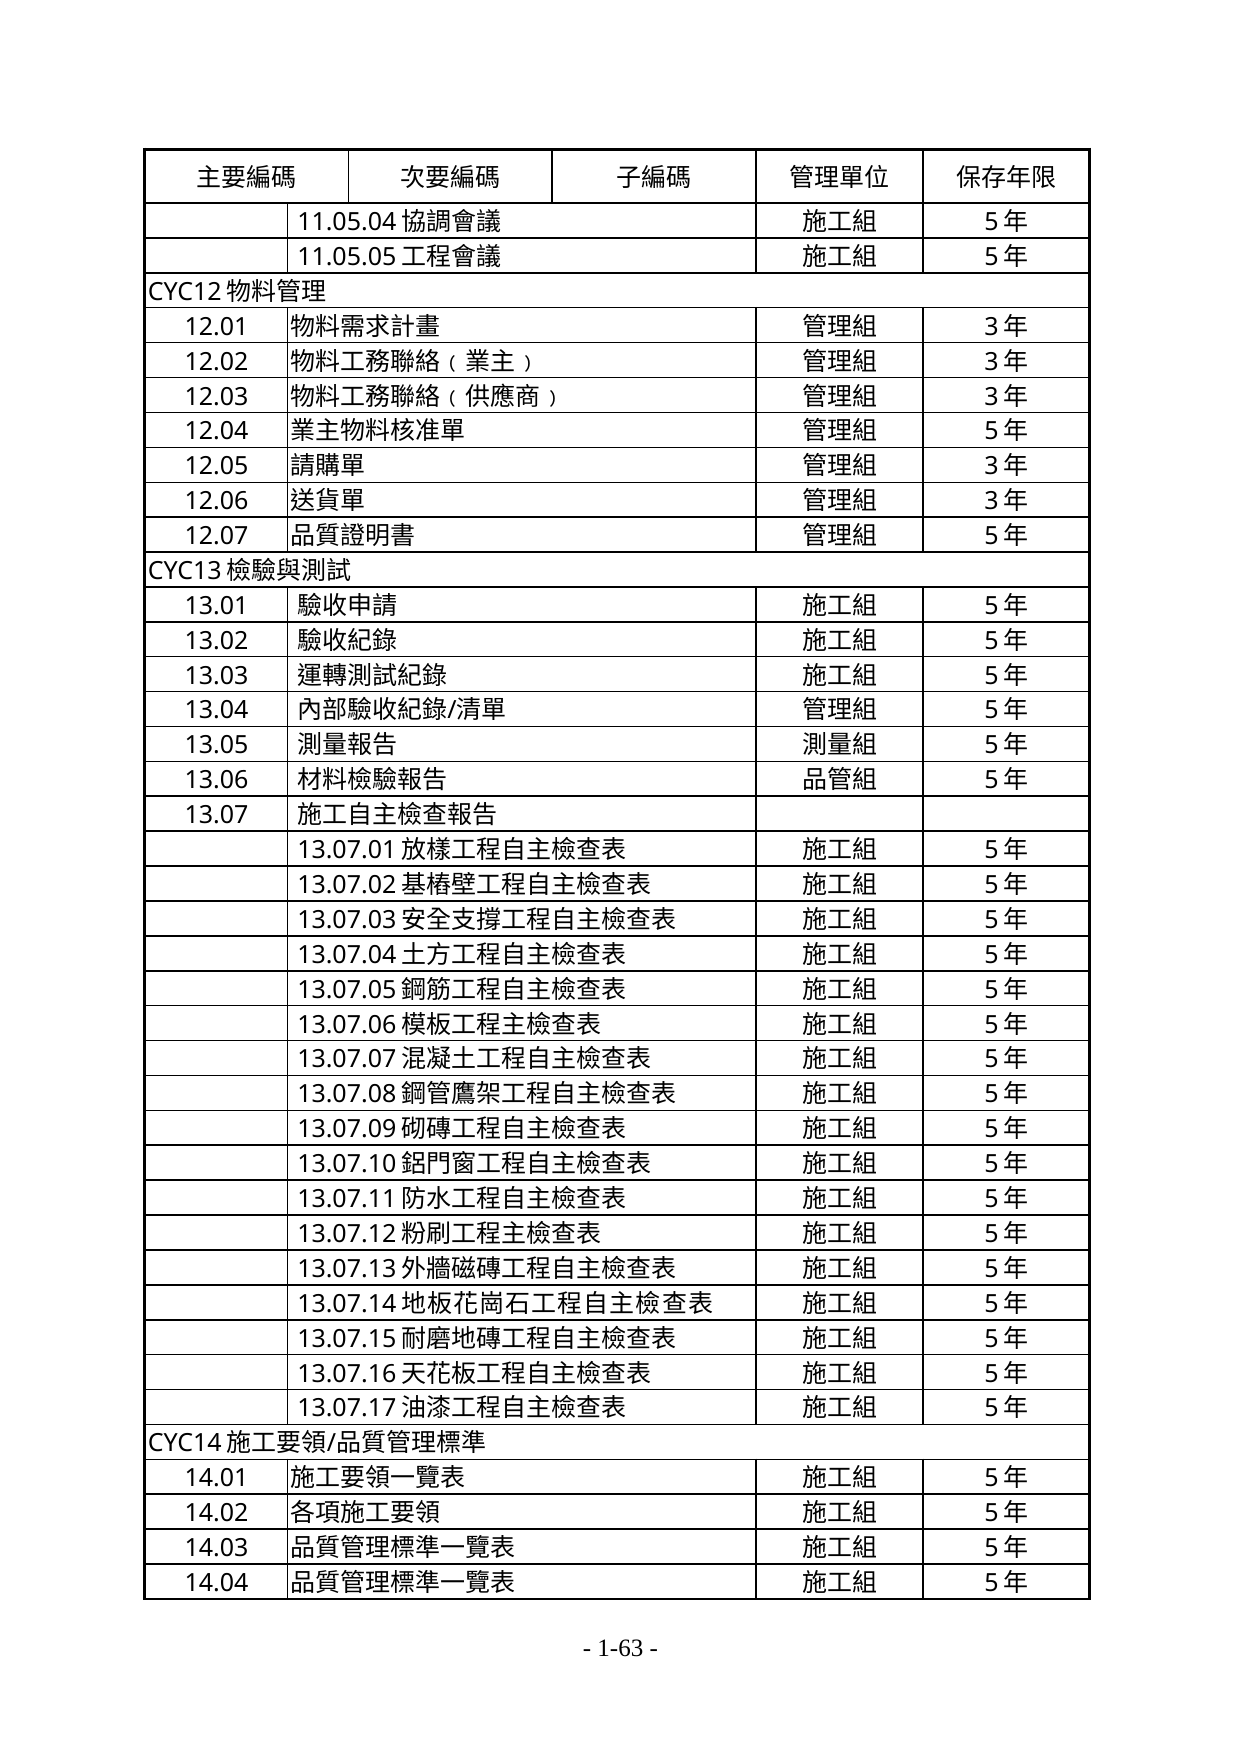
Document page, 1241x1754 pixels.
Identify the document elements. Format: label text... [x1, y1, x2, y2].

table_cell 施工組 [757, 1321, 922, 1354]
table_cell 5年 [924, 902, 1088, 935]
table_cell 12.07 [146, 518, 287, 551]
table_cell 5年 [924, 1146, 1088, 1179]
table_header 保存年限 [924, 151, 1088, 202]
table_cell 5年 [924, 1041, 1088, 1074]
table_cell 驗收申請 [288, 588, 755, 621]
table_cell 物料需求計畫 [288, 308, 755, 342]
table_cell 14.01 [146, 1460, 287, 1493]
table_cell 13.07.07混凝土工程自主檢查表 [288, 1041, 755, 1074]
table_cell 測量報告 [288, 727, 755, 761]
table_cell 13.07.11防水工程自主檢查表 [288, 1181, 755, 1214]
table_cell 11.05.05工程會議 [288, 239, 755, 272]
table_cell 施工組 [757, 1565, 922, 1598]
table_cell 12.01 [146, 308, 287, 342]
table_cell 13.07.12粉刷工程主檢查表 [288, 1216, 755, 1249]
table_cell [146, 1146, 287, 1179]
table_cell 請購單 [288, 448, 755, 481]
table_cell CYC12物料管理 [146, 274, 1088, 307]
table_cell 13.03 [146, 657, 287, 691]
table_cell [146, 832, 287, 865]
table_cell 物料工務聯絡﹙業主﹚ [288, 343, 755, 377]
table_cell 施工要領一覽表 [288, 1460, 755, 1493]
table_cell [146, 1390, 287, 1423]
table_cell 3年 [924, 448, 1088, 481]
table_cell 5年 [924, 1076, 1088, 1109]
table_cell 13.07.01放樣工程自主檢查表 [288, 832, 755, 865]
table_cell 11.05.04協調會議 [288, 204, 755, 237]
table_cell 施工組 [757, 1495, 922, 1528]
table_cell [146, 1286, 287, 1319]
table_cell 13.01 [146, 588, 287, 621]
table_cell CYC13檢驗與測試 [146, 553, 1088, 586]
table_cell 5年 [924, 1286, 1088, 1319]
table_cell [146, 1076, 287, 1109]
table_cell 施工組 [757, 239, 922, 272]
table_cell 施工組 [757, 1041, 922, 1074]
table_cell 13.07.13外牆磁磚工程自主檢查表 [288, 1251, 755, 1284]
table_cell 13.04 [146, 692, 287, 726]
table_cell 3年 [924, 308, 1088, 342]
table_cell 5年 [924, 1111, 1088, 1144]
table_cell 13.07.14地板花崗石工程自主檢查表 [288, 1286, 755, 1319]
table_cell 品管組 [757, 762, 922, 795]
table_cell 品質管理標準一覽表 [288, 1530, 755, 1563]
table_cell [146, 1216, 287, 1249]
table_header 管理單位 [757, 151, 922, 202]
table_cell 3年 [924, 378, 1088, 412]
table_cell 施工組 [757, 867, 922, 900]
table_cell 施工組 [757, 657, 922, 691]
table_cell [146, 1321, 287, 1354]
table_cell 施工組 [757, 1111, 922, 1144]
table_header 次要編碼 [349, 151, 551, 202]
table_cell 5年 [924, 1006, 1088, 1040]
table_cell 13.07.06模板工程主檢查表 [288, 1006, 755, 1040]
table_cell 施工組 [757, 902, 922, 935]
table_cell 5年 [924, 623, 1088, 656]
table_cell 13.07.15耐磨地磚工程自主檢查表 [288, 1321, 755, 1354]
table_cell 施工組 [757, 1390, 922, 1423]
table_cell 施工組 [757, 972, 922, 1005]
table_cell [146, 239, 287, 272]
table_cell 測量組 [757, 727, 922, 761]
table_cell [757, 797, 922, 830]
table_cell 13.07.08鋼管鷹架工程自主檢查表 [288, 1076, 755, 1109]
table_cell 13.07 [146, 797, 287, 830]
table_cell 13.06 [146, 762, 287, 795]
table_cell 13.05 [146, 727, 287, 761]
table_cell 13.07.16天花板工程自主檢查表 [288, 1355, 755, 1389]
table_cell [146, 1181, 287, 1214]
table_cell 施工組 [757, 832, 922, 865]
table_cell 5年 [924, 1390, 1088, 1423]
table_cell 5年 [924, 657, 1088, 691]
table_cell 13.07.05鋼筋工程自主檢查表 [288, 972, 755, 1005]
table_cell 3年 [924, 343, 1088, 377]
table_cell [146, 867, 287, 900]
table_cell 5年 [924, 204, 1088, 237]
table_cell [146, 902, 287, 935]
table_cell 13.07.10鋁門窗工程自主檢查表 [288, 1146, 755, 1179]
table_cell 12.02 [146, 343, 287, 377]
table_cell [146, 204, 287, 237]
table_cell 業主物料核准單 [288, 413, 755, 446]
table_cell 施工組 [757, 1216, 922, 1249]
table_cell [146, 937, 287, 970]
table_cell 12.03 [146, 378, 287, 412]
table_cell 管理組 [757, 343, 922, 377]
table_cell 5年 [924, 832, 1088, 865]
table_cell 3年 [924, 483, 1088, 516]
table_cell 送貨單 [288, 483, 755, 516]
table_cell 運轉測試紀錄 [288, 657, 755, 691]
table_cell 驗收紀錄 [288, 623, 755, 656]
table_cell 5年 [924, 1460, 1088, 1493]
table_cell 各項施工要領 [288, 1495, 755, 1528]
table_cell 5年 [924, 1530, 1088, 1563]
table_cell 5年 [924, 762, 1088, 795]
table_cell 施工組 [757, 1076, 922, 1109]
table_cell 13.07.04土方工程自主檢查表 [288, 937, 755, 970]
table_cell 施工組 [757, 937, 922, 970]
table_cell 5年 [924, 1355, 1088, 1389]
table_cell 品質證明書 [288, 518, 755, 551]
table_cell 5年 [924, 867, 1088, 900]
table_cell 施工組 [757, 1251, 922, 1284]
table_cell 14.03 [146, 1530, 287, 1563]
table_cell 14.04 [146, 1565, 287, 1598]
table_cell 5年 [924, 239, 1088, 272]
table_cell [146, 1041, 287, 1074]
table_cell CYC14施工要領/品質管理標準 [146, 1425, 1088, 1458]
table_header 主要編碼 [146, 151, 348, 202]
table_cell 施工組 [757, 623, 922, 656]
table_cell 5年 [924, 413, 1088, 446]
table_cell 管理組 [757, 378, 922, 412]
table_cell 材料檢驗報告 [288, 762, 755, 795]
table_cell 5年 [924, 1321, 1088, 1354]
table_cell 施工組 [757, 1181, 922, 1214]
table_cell 物料工務聯絡﹙供應商﹚ [288, 378, 755, 412]
table_cell 施工組 [757, 1530, 922, 1563]
table_cell 13.02 [146, 623, 287, 656]
table_cell 管理組 [757, 413, 922, 446]
table_cell 管理組 [757, 483, 922, 516]
table_cell 5年 [924, 588, 1088, 621]
table_cell 12.05 [146, 448, 287, 481]
table_cell [146, 1006, 287, 1040]
table_cell 13.07.03安全支撐工程自主檢查表 [288, 902, 755, 935]
table_cell 施工組 [757, 588, 922, 621]
table_header 子編碼 [553, 151, 755, 202]
table_cell 5年 [924, 1251, 1088, 1284]
table_cell [146, 1111, 287, 1144]
table_cell [924, 797, 1088, 830]
table_cell 5年 [924, 692, 1088, 726]
table_cell 13.07.02基樁壁工程自主檢查表 [288, 867, 755, 900]
table_cell 13.07.09砌磚工程自主檢查表 [288, 1111, 755, 1144]
table_cell 5年 [924, 1495, 1088, 1528]
table_cell 管理組 [757, 308, 922, 342]
table_cell 5年 [924, 1216, 1088, 1249]
table_cell 管理組 [757, 448, 922, 481]
table_cell 12.06 [146, 483, 287, 516]
table_cell [146, 1355, 287, 1389]
table_cell 5年 [924, 972, 1088, 1005]
table_cell 5年 [924, 518, 1088, 551]
table_cell 5年 [924, 1181, 1088, 1214]
table_cell [146, 1251, 287, 1284]
table_cell 施工組 [757, 204, 922, 237]
table_cell 13.07.17油漆工程自主檢查表 [288, 1390, 755, 1423]
table_cell 施工組 [757, 1286, 922, 1319]
table_cell [146, 972, 287, 1005]
table_cell 5年 [924, 1565, 1088, 1598]
table_cell 管理組 [757, 692, 922, 726]
table_cell 12.04 [146, 413, 287, 446]
table_cell 施工自主檢查報告 [288, 797, 755, 830]
table_cell 5年 [924, 727, 1088, 761]
table_cell 14.02 [146, 1495, 287, 1528]
table_cell 施工組 [757, 1355, 922, 1389]
table_cell 管理組 [757, 518, 922, 551]
table_cell 內部驗收紀錄/清單 [288, 692, 755, 726]
table_cell 5年 [924, 937, 1088, 970]
table_cell 施工組 [757, 1460, 922, 1493]
table_cell 施工組 [757, 1006, 922, 1040]
table_cell 品質管理標準一覽表 [288, 1565, 755, 1598]
table_cell 施工組 [757, 1146, 922, 1179]
